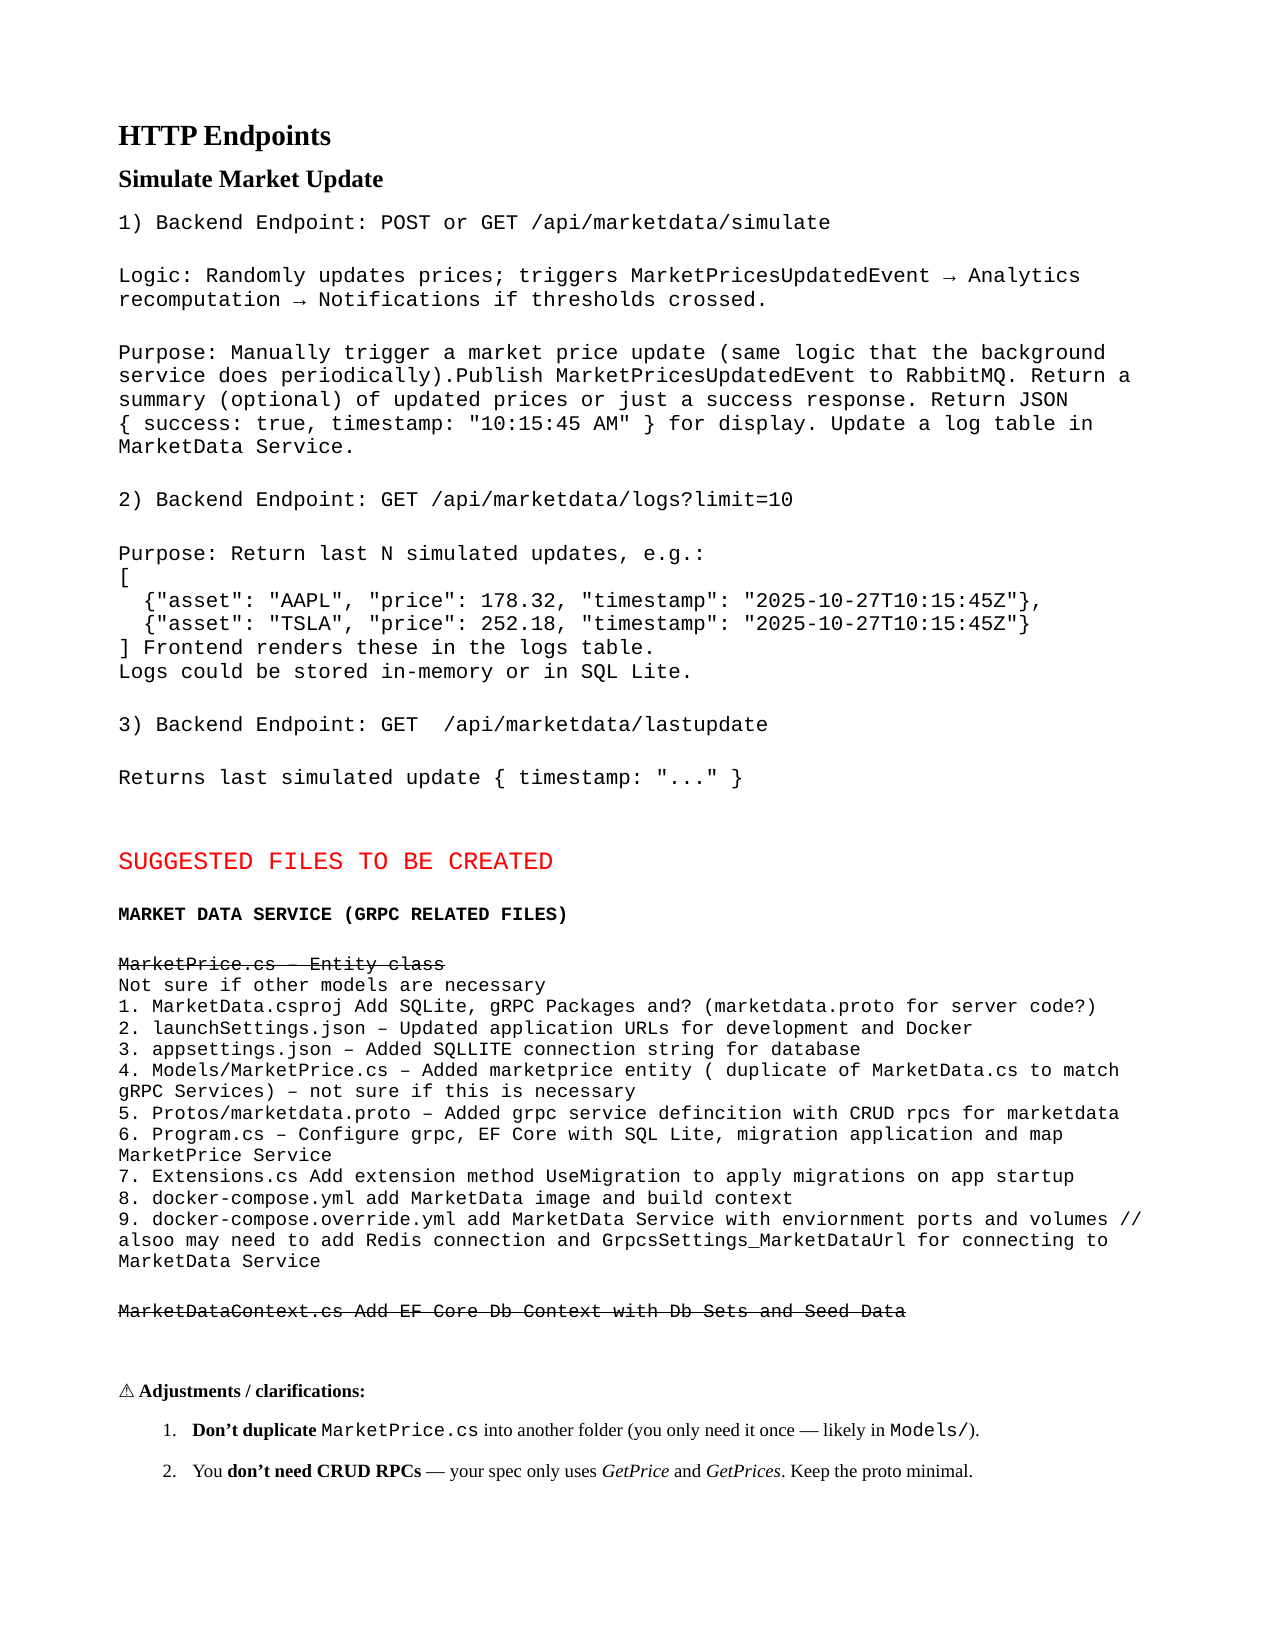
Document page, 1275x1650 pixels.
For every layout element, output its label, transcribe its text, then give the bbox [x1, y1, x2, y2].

text 6. Program.cs – Configure grpc, EF Core with SQL Lite, migration application and map MarketPrice Service [118, 1125, 1157, 1167]
text 9. docker-compose.override.yml add MarketData Service with enviornment ports and volumes // alsoo may need to add Redis connection and GrpcsSettings_MarketDataUrl for connecting to MarketData Service [118, 1210, 1157, 1273]
text Not sure if other models are necessary [118, 976, 1157, 997]
list You don’t need CRUD RPCs — your spec only uses GetPrice and GetPrices. Keep the proto minimal. [162, 1460, 1157, 1482]
text 8. docker-compose.yml add MarketData image and build context [118, 1188, 1157, 1210]
text 3. appsettings.json – Added SQLLITE connection string for database [118, 1040, 1157, 1061]
text Purpose: Manually trigger a market price update (same logic that the background service does periodically).Publish MarketPricesUpdatedEvent to RabbitMQ. Return a summary (optional) of updated prices or just a success response. Return JSON { success: true, timestamp: "10:15:45 AM" } for display. Update a log table in MarketData Service. [118, 342, 1157, 460]
text 1) Backend Endpoint: POST or GET /api/marketdata/simulate [118, 212, 1157, 235]
text MarketDataContext.cs Add EF Core Db Context with Db Sets and Seed Data [118, 1302, 1157, 1323]
text 4. Models/MarketPrice.cs – Added marketprice entity ( duplicate of MarketData.cs to match gRPC Services) – not sure if this is necessary [118, 1061, 1157, 1103]
text 3) Backend Endpoint: GET /api/marketdata/lastupdate [118, 714, 1157, 737]
text MarketPrice.cs – Entity class [118, 955, 1157, 976]
text Simulate Market Update [118, 164, 1157, 193]
text SUGGESTED FILES TO BE CREATED [118, 848, 1157, 877]
subtitle HTTP Endpoints [118, 118, 1157, 152]
text 2) Backend Endpoint: GET /api/marketdata/logs?limit=10 [118, 489, 1157, 513]
text Purpose: Return last N simulated updates, e.g.: [ {"asset": "AAPL", "price": 178.32, "timestamp": "2025-10-27T10:15:45Z"}, {"asset": "TSLA", "price": 252.18, "timestamp": "2025-10-27T10:15:45Z"} ] Frontend renders these in the logs table. Logs could be stored in-memory or in SQL Lite. [118, 542, 1157, 684]
list Don’t duplicate MarketPrice.cs into another folder (you only need it once — likely in Models/). [162, 1419, 1157, 1442]
text 1. MarketData.csproj Add SQLite, gRPC Packages and? (marketdata.proto for server code?) [118, 997, 1157, 1018]
text 5. Protos/marketdata.proto – Added grpc service defincition with CRUD rpcs for marketdata [118, 1103, 1157, 1125]
text ⚠️ Adjustments / clarifications: [118, 1380, 1157, 1401]
text Returns last simulated update { timestamp: "..." } [118, 767, 1157, 791]
text 7. Extensions.cs Add extension method UseMigration to apply migrations on app startup [118, 1167, 1157, 1188]
text 2. launchSettings.json – Updated application URLs for development and Docker [118, 1018, 1157, 1040]
text MARKET DATA SERVICE (GRPC RELATED FILES) [118, 905, 1157, 926]
text Logic: Randomly updates prices; triggers MarketPricesUpdatedEvent → Analytics recomputation → Notifications if thresholds crossed. [118, 265, 1157, 312]
